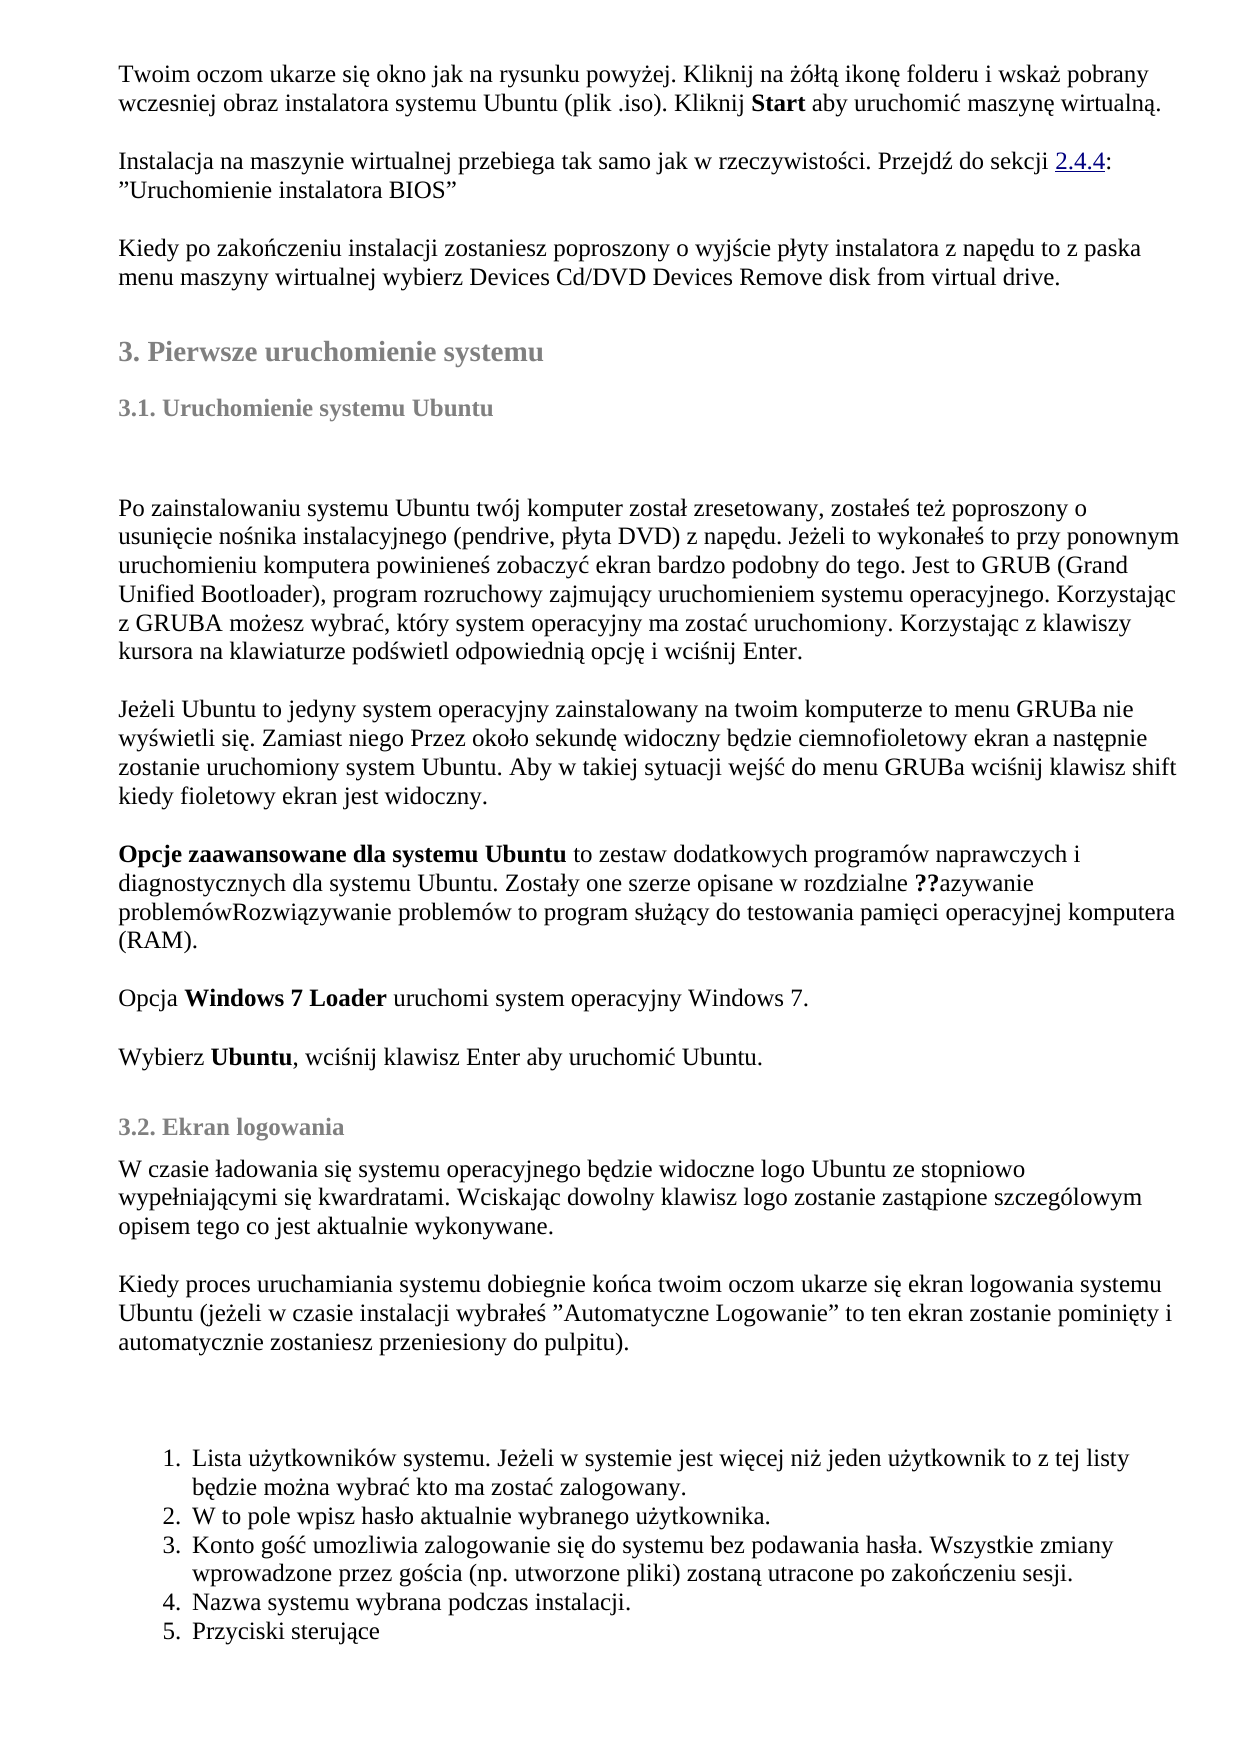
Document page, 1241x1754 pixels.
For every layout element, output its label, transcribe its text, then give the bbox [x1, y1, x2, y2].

text Kiedy proces uruchamiania systemu dobiegnie końca twoim oczom ukarze się ekran logowania systemu Ubuntu (jeżeli w czasie instalacji wybrałeś ”Automatyczne Logowanie” to ten ekran zostanie pominięty i automatycznie zostaniesz przeniesiony do pulpitu). [118, 1269, 1181, 1356]
list Lista użytkowników systemu. Jeżeli w systemie jest więcej niż jeden użytkownik to z tej listy będzie można wybrać kto ma zostać zalogowany. [162, 1443, 1181, 1501]
list Nazwa systemu wybrana podczas instalacji. [162, 1587, 1181, 1616]
text Instalacja na maszynie wirtualnej przebiega tak samo jak w rzeczywistości. Przejdź do sekcji 2.4.4: ”Uruchomienie instalatora BIOS” [118, 146, 1181, 203]
list Przyciski sterujące [162, 1616, 1181, 1645]
text Opcje zaawansowane dla systemu Ubuntu to zestaw dodatkowych programów naprawczych i diagnostycznych dla systemu Ubuntu. Zostały one szerze opisane w rozdzialne ??azywanie problemówRozwiązywanie problemów to program służący do testowania pamięci operacyjnej komputera (RAM). [118, 839, 1181, 954]
text W czasie ładowania się systemu operacyjnego będzie widoczne logo Ubuntu ze stopniowo wypełniającymi się kwardratami. Wciskając dowolny klawisz logo zostanie zastąpione szczególowym opisem tego co jest aktualnie wykonywane. [118, 1154, 1181, 1240]
subtitle 3. Pierwsze uruchomienie systemu [118, 334, 1181, 368]
subtitle 3.2. Ekran logowania [118, 1112, 1181, 1141]
text Twoim oczom ukarze się okno jak na rysunku powyżej. Kliknij na żółtą ikonę folderu i wskaż pobrany wczesniej obraz instalatora systemu Ubuntu (plik .iso). Kliknij Start aby uruchomić maszynę wirtualną. [118, 59, 1181, 117]
subtitle 3.1. Uruchomienie systemu Ubuntu [118, 393, 1181, 422]
list W to pole wpisz hasło aktualnie wybranego użytkownika. [162, 1501, 1181, 1530]
text Wybierz Ubuntu, wciśnij klawisz Enter aby uruchomić Ubuntu. [118, 1042, 1181, 1071]
list Konto gość umozliwia zalogowanie się do systemu bez podawania hasła. Wszystkie zmiany wprowadzone przez gościa (np. utworzone pliki) zostaną utracone po zakończeniu sesji. [162, 1530, 1181, 1587]
text Po zainstalowaniu systemu Ubuntu twój komputer został zresetowany, zostałeś też poproszony o usunięcie nośnika instalacyjnego (pendrive, płyta DVD) z napędu. Jeżeli to wykonałeś to przy ponownym uruchomieniu komputera powinieneś zobaczyć ekran bardzo podobny do tego. Jest to GRUB (Grand Unified Bootloader), program rozruchowy zajmujący uruchomieniem systemu operacyjnego. Korzystając z GRUBA możesz wybrać, który system operacyjny ma zostać uruchomiony. Korzystając z klawiszy kursora na klawiaturze podświetl odpowiednią opcję i wciśnij Enter. [118, 493, 1181, 665]
text Opcja Windows 7 Loader uruchomi system operacyjny Windows 7. [118, 983, 1181, 1012]
text Kiedy po zakończeniu instalacji zostaniesz poproszony o wyjście płyty instalatora z napędu to z paska menu maszyny wirtualnej wybierz Devices Cd/DVD Devices Remove disk from virtual drive. [118, 233, 1181, 291]
text Jeżeli Ubuntu to jedyny system operacyjny zainstalowany na twoim komputerze to menu GRUBa nie wyświetli się. Zamiast niego Przez około sekundę widoczny będzie ciemnofioletowy ekran a następnie zostanie uruchomiony system Ubuntu. Aby w takiej sytuacji wejść do menu GRUBa wciśnij klawisz shift kiedy fioletowy ekran jest widoczny. [118, 694, 1181, 809]
